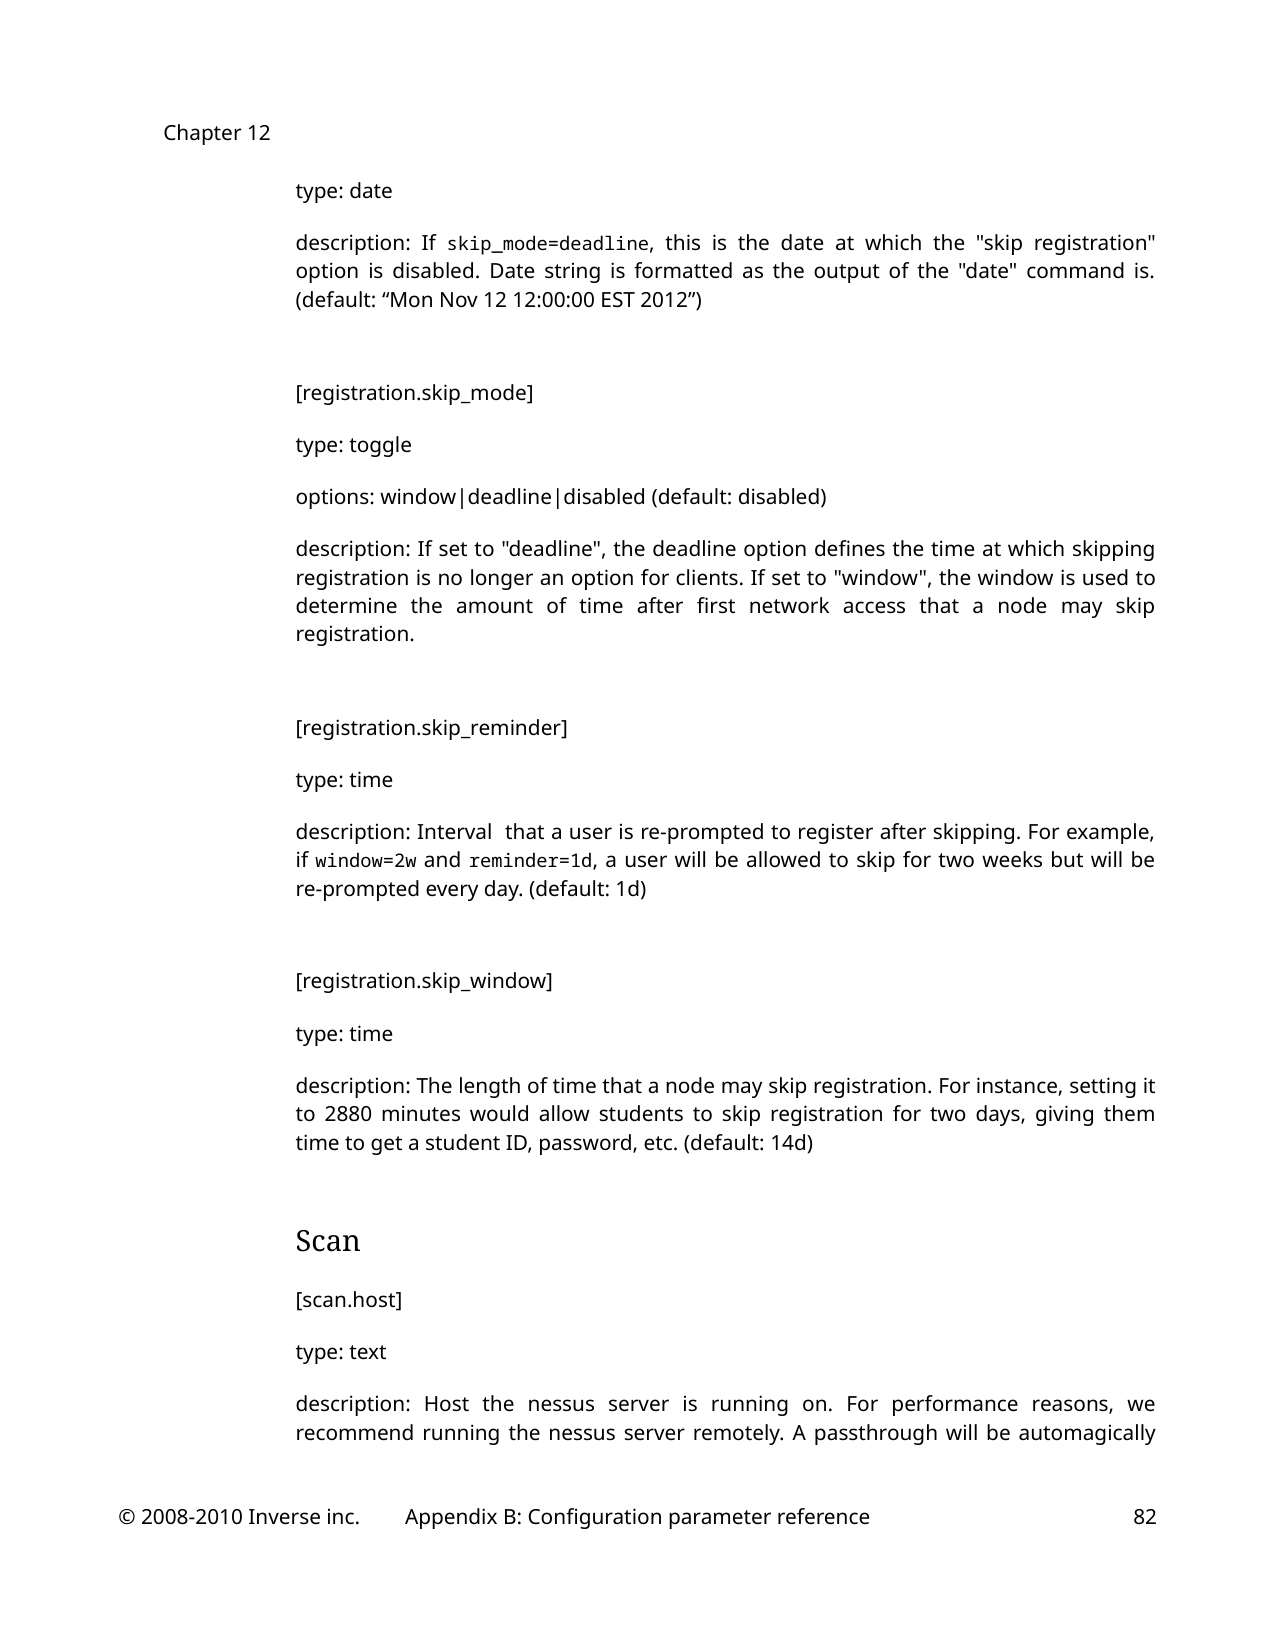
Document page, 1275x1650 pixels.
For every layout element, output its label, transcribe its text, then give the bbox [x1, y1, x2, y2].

text type: date [295, 176, 1157, 204]
text [registration.skip_reminder] [295, 713, 1157, 741]
text description: If set to "deadline", the deadline option defines the time at which skipping registration is no longer an option for clients. If set to "window", the window is used to determine the amount of time after first network access that a node may skip registration. [295, 534, 1157, 648]
text type: toggle [295, 430, 1157, 458]
subtitle Scan [295, 1221, 1157, 1260]
text [registration.skip_window] [295, 967, 1157, 995]
text options: window|deadline|disabled (default: disabled) [295, 482, 1157, 511]
text description: Host the nessus server is running on. For performance reasons, we recommend running the nessus server remotely. A passthrough will be automagically [295, 1389, 1157, 1446]
text description: If skip_mode=deadline, this is the date at which the "skip registration" option is disabled. Date string is formatted as the output of the "date" command is. (default: “Mon Nov 12 12:00:00 EST 2012”) [295, 228, 1157, 313]
text type: text [295, 1337, 1157, 1366]
text [scan.host] [295, 1285, 1157, 1314]
text type: time [295, 765, 1157, 793]
text [registration.skip_mode] [295, 378, 1157, 406]
text type: time [295, 1019, 1157, 1047]
text description: The length of time that a node may skip registration. For instance, setting it to 2880 minutes would allow students to skip registration for two days, giving them time to get a student ID, password, etc. (default: 14d) [295, 1071, 1157, 1156]
text description: Interval that a user is re-prompted to register after skipping. For example, if window=2w and reminder=1d, a user will be allowed to skip for two weeks but will be re-prompted every day. (default: 1d) [295, 817, 1157, 902]
